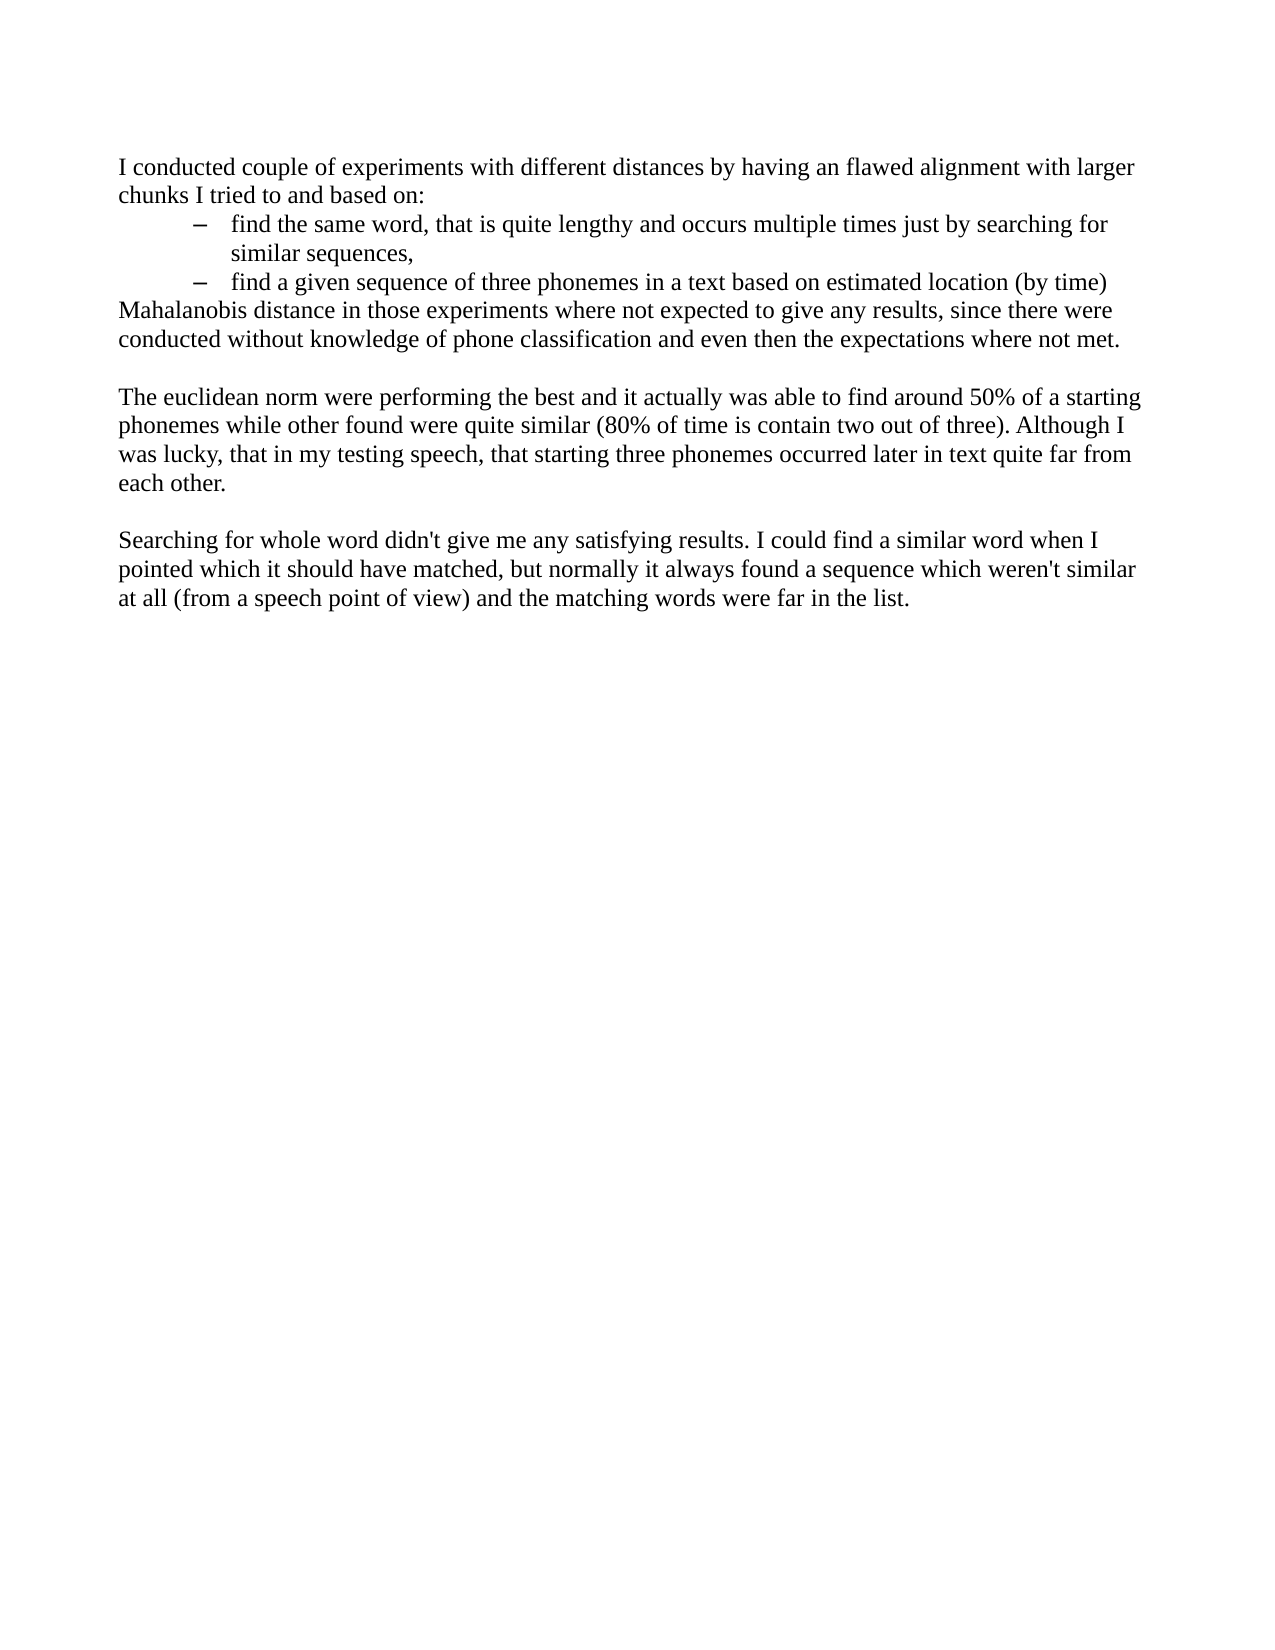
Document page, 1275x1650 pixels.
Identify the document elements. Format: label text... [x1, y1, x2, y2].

list find a given sequence of three phonemes in a text based on estimated location (by time) [193, 267, 1157, 295]
list find the same word, that is quite lengthy and occurs multiple times just by searching for similar sequences, [193, 209, 1157, 267]
text I conducted couple of experiments with different distances by having an flawed alignment with larger chunks I tried to and based on: [118, 152, 1157, 209]
text The euclidean norm were performing the best and it actually was able to find around 50% of a starting phonemes while other found were quite similar (80% of time is contain two out of three). Although I was lucky, that in my testing speech, that starting three phonemes occurred later in text quite far from each other. [118, 382, 1157, 497]
text Mahalanobis distance in those experiments where not expected to give any results, since there were conducted without knowledge of phone classification and even then the expectations where not met. [118, 295, 1157, 353]
text Searching for whole word didn't give me any satisfying results. I could find a similar word when I pointed which it should have matched, but normally it always found a sequence which weren't similar at all (from a speech point of view) and the matching words were far in the list. [118, 525, 1157, 612]
